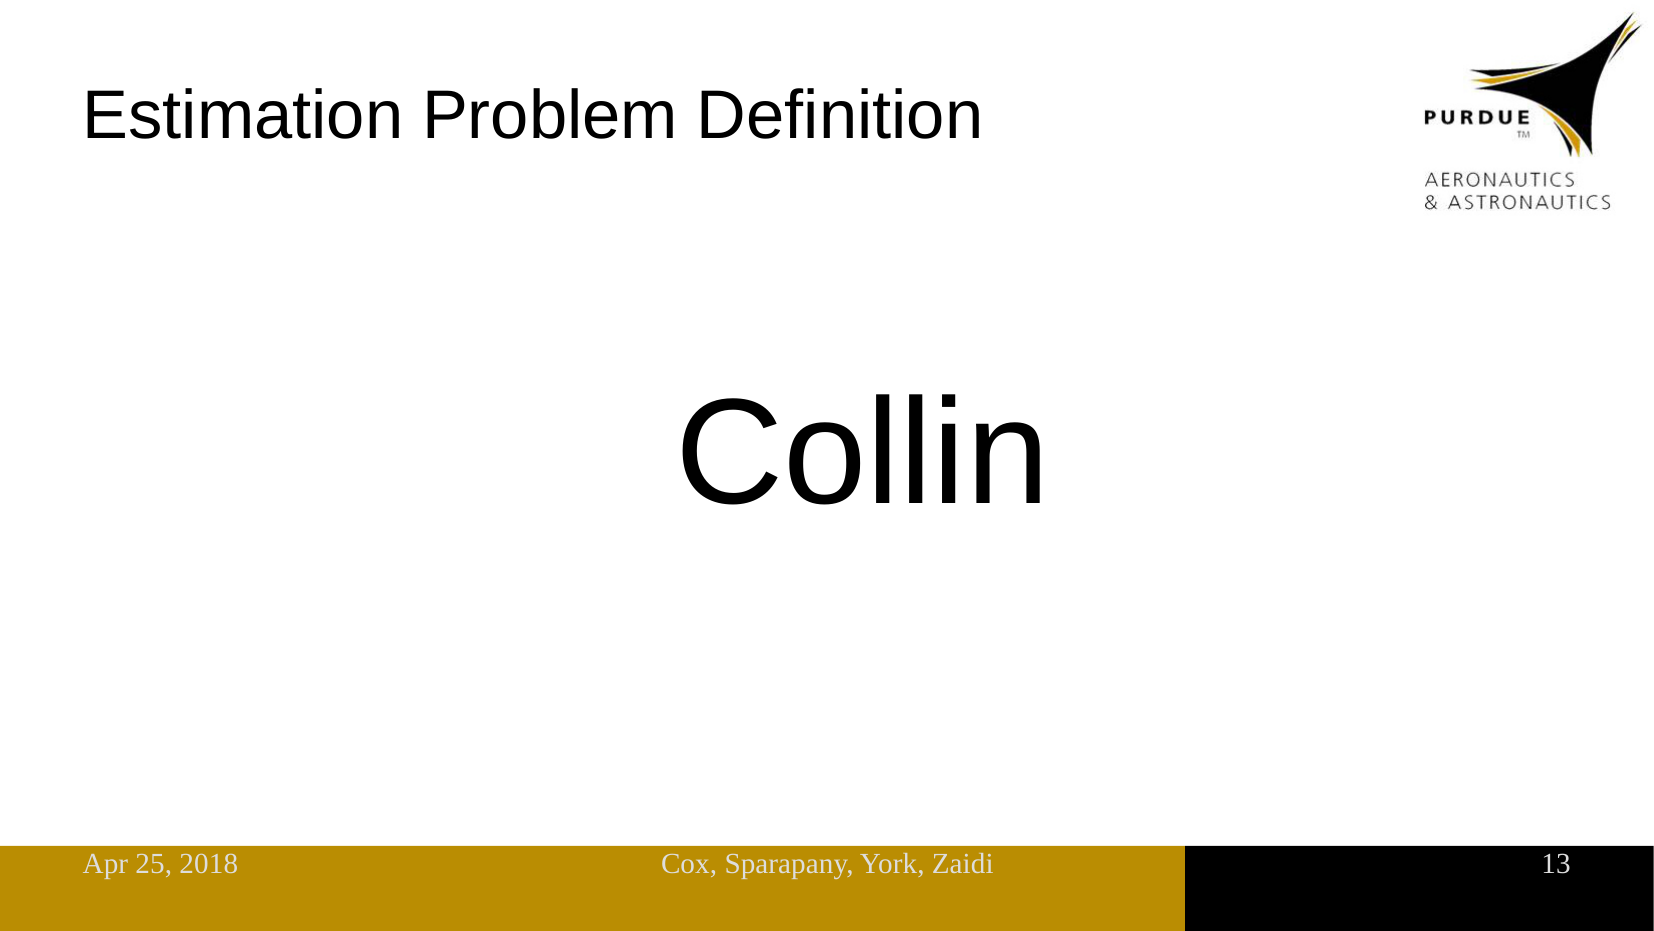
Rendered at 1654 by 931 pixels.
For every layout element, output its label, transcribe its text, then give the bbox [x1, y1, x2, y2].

picture [1415, 0, 1654, 218]
title Estimation Problem Definition [82, 37, 1571, 193]
text_box Collin [210, 360, 1516, 543]
